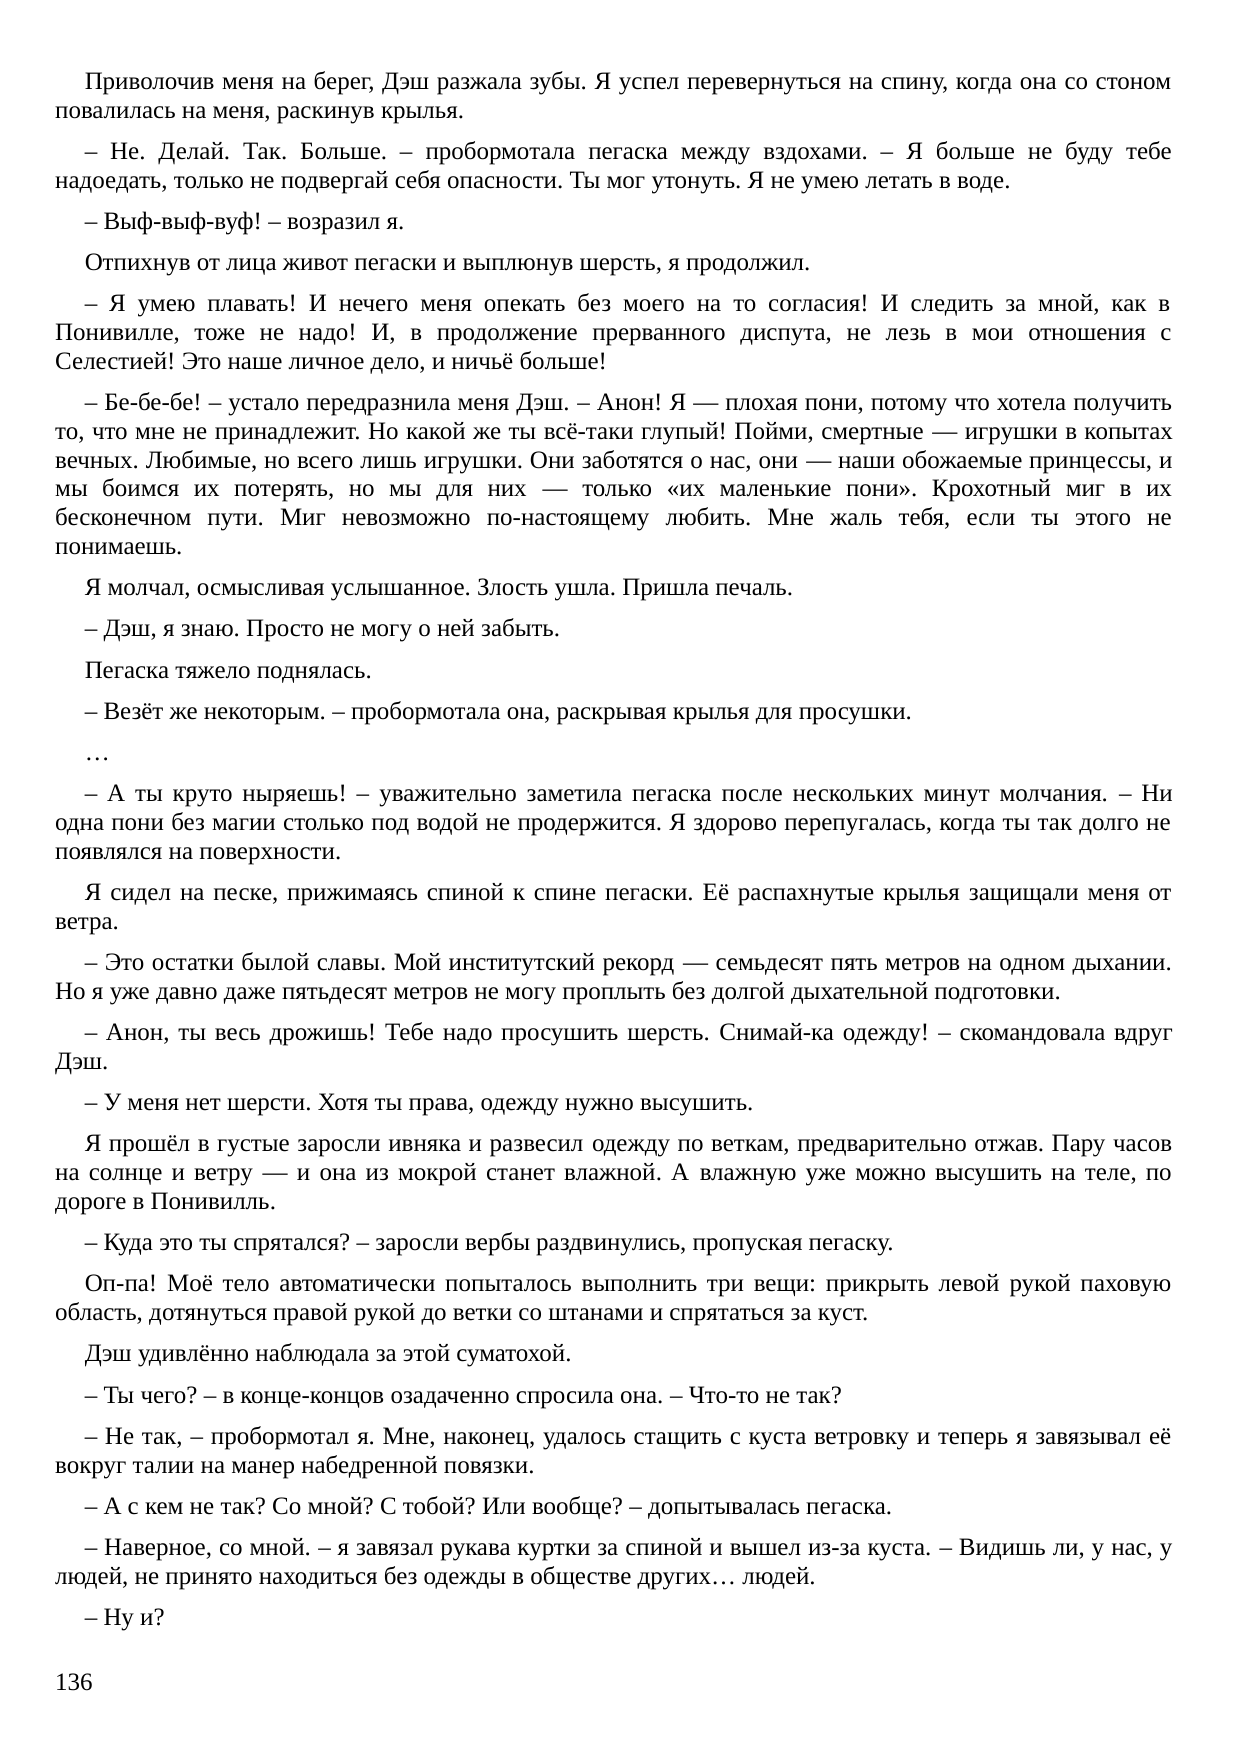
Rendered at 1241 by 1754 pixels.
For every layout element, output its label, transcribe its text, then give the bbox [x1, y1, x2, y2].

text – Ну и? [55, 1602, 1173, 1631]
text Оп-па! Моё тело автоматически попыталось выполнить три вещи: прикрыть левой рукой паховую область, дотянуться правой рукой до ветки со штанами и спрятаться за куст. [55, 1268, 1173, 1326]
text – У меня нет шерсти. Хотя ты права, одежду нужно высушить. [55, 1087, 1173, 1116]
text Я сидел на песке, прижимаясь спиной к спине пегаски. Её распахнутые крылья защищали меня от ветра. [55, 877, 1173, 935]
text – Наверное, со мной. – я завязал рукава куртки за спиной и вышел из-за куста. – Видишь ли, у нас, у людей, не принято находиться без одежды в обществе других… людей. [55, 1532, 1173, 1590]
text – А ты круто ныряешь! – уважительно заметила пегаска после нескольких минут молчания. – Ни одна пони без магии столько под водой не продержится. Я здорово перепугалась, когда ты так долго не появлялся на поверхности. [55, 778, 1173, 865]
text – Куда это ты спрятался? – заросли вербы раздвинулись, пропуская пегаску. [55, 1227, 1173, 1256]
text – Не так, – пробормотал я. Мне, наконец, удалось стащить с куста ветровку и теперь я завязывал её вокруг талии на манер набедренной повязки. [55, 1421, 1173, 1478]
text – Бе-бе-бе! – устало передразнила меня Дэш. – Анон! Я — плохая пони, потому что хотела получить то, что мне не принадлежит. Но какой же ты всё-таки глупый! Пойми, смертные — игрушки в копытах вечных. Любимые, но всего лишь игрушки. Они заботятся о нас, они — наши обожаемые принцессы, и мы боимся их потерять, но мы для них — только «их маленькие пони». Крохотный миг в их бесконечном пути. Миг невозможно по-настоящему любить. Мне жаль тебя, если ты этого не понимаешь. [55, 387, 1173, 560]
text – Ты чего? – в конце-концов озадаченно спросила она. – Что-то не так? [55, 1380, 1173, 1408]
text – Это остатки былой славы. Мой институтский рекорд — семьдесят пять метров на одном дыхании. Но я уже давно даже пятьдесят метров не могу проплыть без долгой дыхательной подготовки. [55, 947, 1173, 1005]
text – Везёт же некоторым. – пробормотала она, раскрывая крылья для просушки. [55, 696, 1173, 725]
text Отпихнув от лица живот пегаски и выплюнув шерсть, я продолжил. [55, 247, 1173, 276]
text Пегаска тяжело поднялась. [55, 655, 1173, 683]
text Приволочив меня на берег, Дэш разжала зубы. Я успел перевернуться на спину, когда она со стоном повалилась на меня, раскинув крылья. [55, 66, 1173, 123]
text – А с кем не так? Со мной? С тобой? Или вообще? – допытывалась пегаска. [55, 1491, 1173, 1520]
text – Дэш, я знаю. Просто не могу о ней забыть. [55, 613, 1173, 642]
text – Не. Делай. Так. Больше. – пробормотала пегаска между вздохами. – Я больше не буду тебе надоедать, только не подвергай себя опасности. Ты мог утонуть. Я не умею летать в воде. [55, 136, 1173, 193]
text Я прошёл в густые заросли ивняка и развесил одежду по веткам, предварительно отжав. Пару часов на солнце и ветру — и она из мокрой станет влажной. А влажную уже можно высушить на теле, по дороге в Понивилль. [55, 1128, 1173, 1215]
text – Я умею плавать! И нечего меня опекать без моего на то согласия! И следить за мной, как в Понивилле, тоже не надо! И, в продолжение прерванного диспута, не лезь в мои отношения с Селестией! Это наше личное дело, и ничьё больше! [55, 288, 1173, 375]
text … [55, 737, 1173, 766]
text Я молчал, осмысливая услышанное. Злость ушла. Пришла печаль. [55, 572, 1173, 601]
text – Анон, ты весь дрожишь! Тебе надо просушить шерсть. Снимай-ка одежду! – скомандовала вдруг Дэш. [55, 1017, 1173, 1075]
text Дэш удивлённо наблюдала за этой суматохой. [55, 1338, 1173, 1367]
text – Выф-выф-вуф! – возразил я. [55, 206, 1173, 235]
